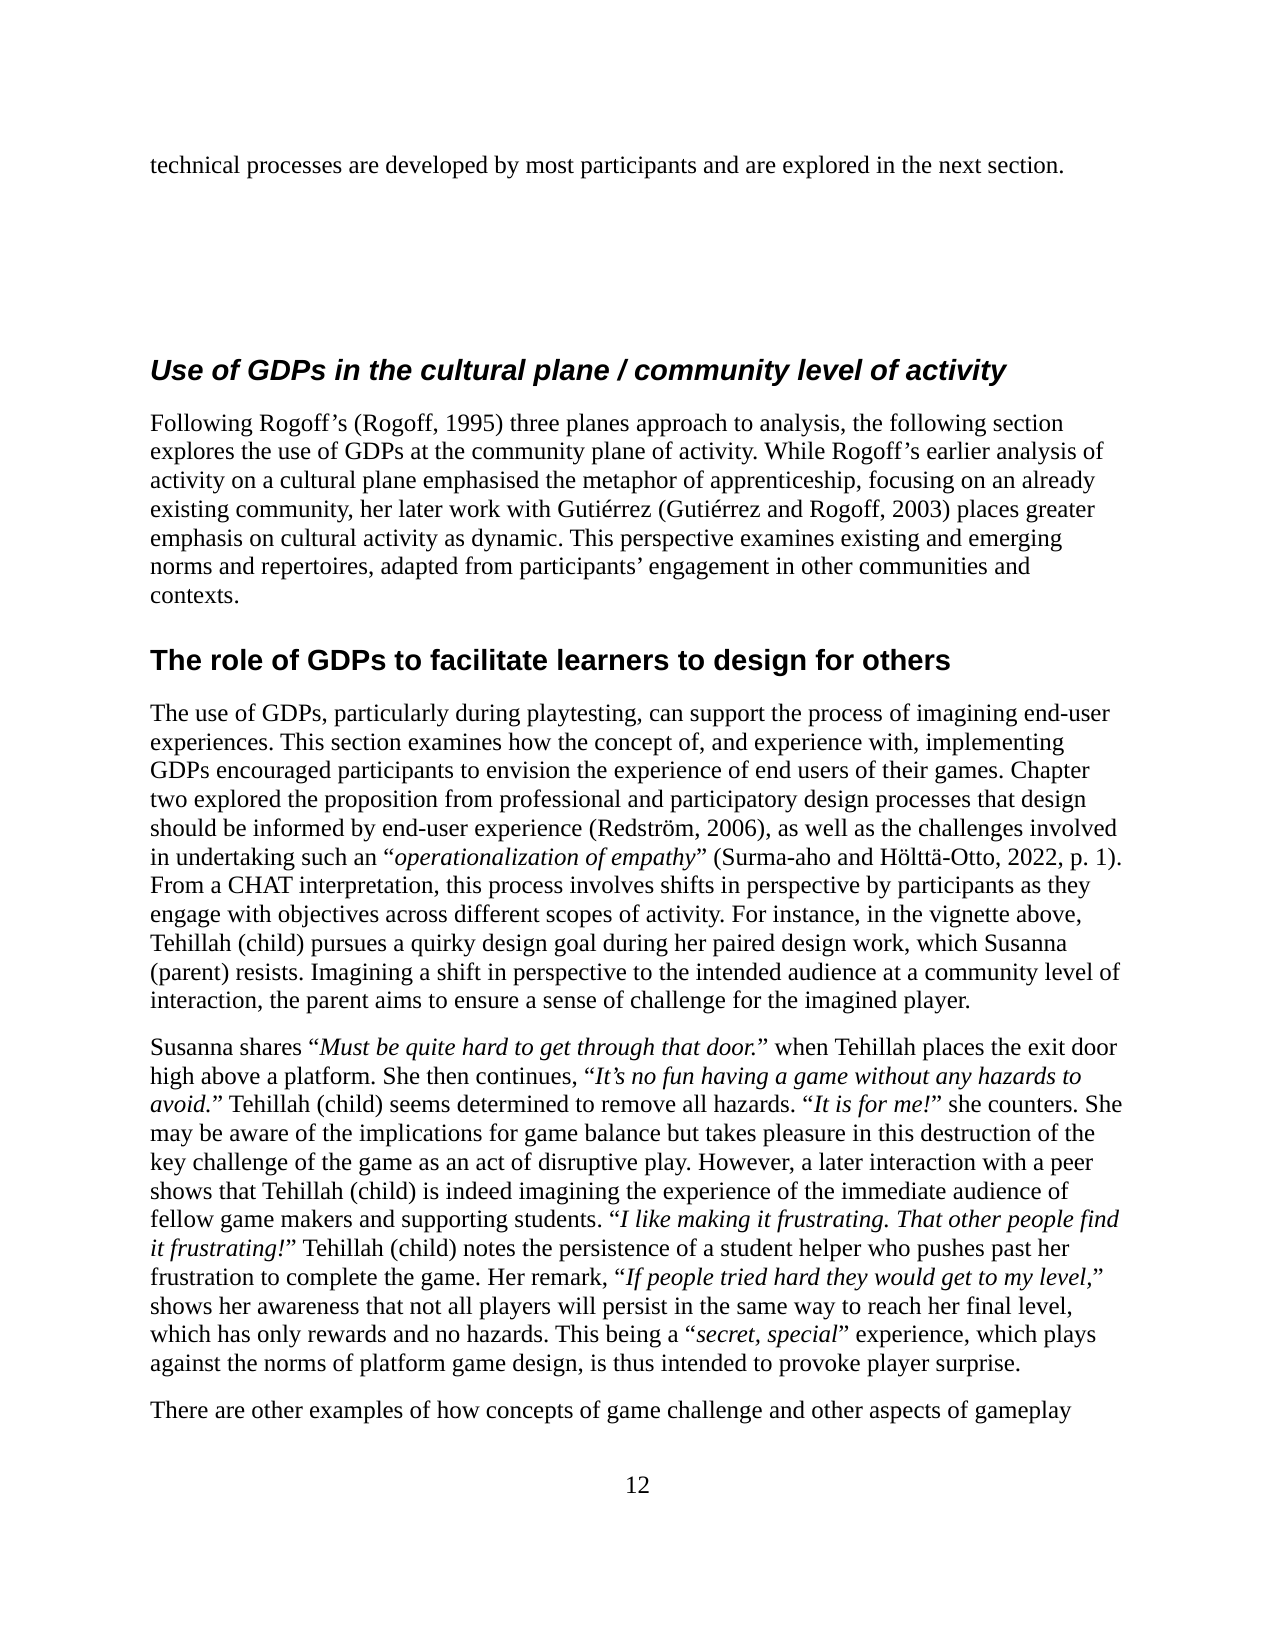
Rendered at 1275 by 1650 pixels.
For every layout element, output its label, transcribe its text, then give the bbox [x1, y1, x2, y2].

text technical processes are developed by most participants and are explored in the next section. [150, 150, 1125, 179]
text Following Rogoff’s (Rogoff, 1995) three planes approach to analysis, the following section explores the use of GDPs at the community plane of activity. While Rogoff’s earlier analysis of activity on a cultural plane emphasised the metaphor of apprenticeship, focusing on an already existing community, her later work with Gutiérrez (Gutiérrez and Rogoff, 2003) places greater emphasis on cultural activity as dynamic. This perspective examines existing and emerging norms and repertoires, adapted from participants’ engagement in other communities and contexts. [150, 408, 1125, 609]
text Susanna shares “Must be quite hard to get through that door.” when Tehillah places the exit door high above a platform. She then continues, “It’s no fun having a game without any hazards to avoid.” Tehillah (child) seems determined to remove all hazards. “It is for me!” she counters. She may be aware of the implications for game balance but takes pleasure in this destruction of the key challenge of the game as an act of disruptive play. However, a later interaction with a peer shows that Tehillah (child) is indeed imagining the experience of the immediate audience of fellow game makers and supporting students. “I like making it frustrating. That other people find it frustrating!” Tehillah (child) notes the persistence of a student helper who pushes past her frustration to complete the game. Her remark, “If people tried hard they would get to my level,” shows her awareness that not all players will persist in the same way to reach her final level, which has only rewards and no hazards. This being a “secret, special” experience, which plays against the norms of platform game design, is thus intended to provoke player surprise. [150, 1032, 1125, 1377]
subtitle The role of GDPs to facilitate learners to design for others [150, 643, 1125, 676]
text The use of GDPs, particularly during playtesting, can support the process of imagining end-user experiences. This section examines how the concept of, and experience with, implementing GDPs encouraged participants to envision the experience of end users of their games. Chapter two explored the proposition from professional and participatory design processes that design should be informed by end-user experience (Redström, 2006), as well as the challenges involved in undertaking such an “operationalization of empathy” (Surma-aho and Hölttä-Otto, 2022, p. 1). From a CHAT interpretation, this process involves shifts in perspective by participants as they engage with objectives across different scopes of activity. For instance, in the vignette above, Tehillah (child) pursues a quirky design goal during her paired design work, which Susanna (parent) resists. Imagining a shift in perspective to the intended audience at a community level of interaction, the parent aims to ensure a sense of challenge for the imagined player. [150, 698, 1125, 1014]
text There are other examples of how concepts of game challenge and other aspects of gameplay [150, 1395, 1125, 1424]
subtitle Use of GDPs in the cultural plane / community level of activity [150, 353, 1125, 386]
